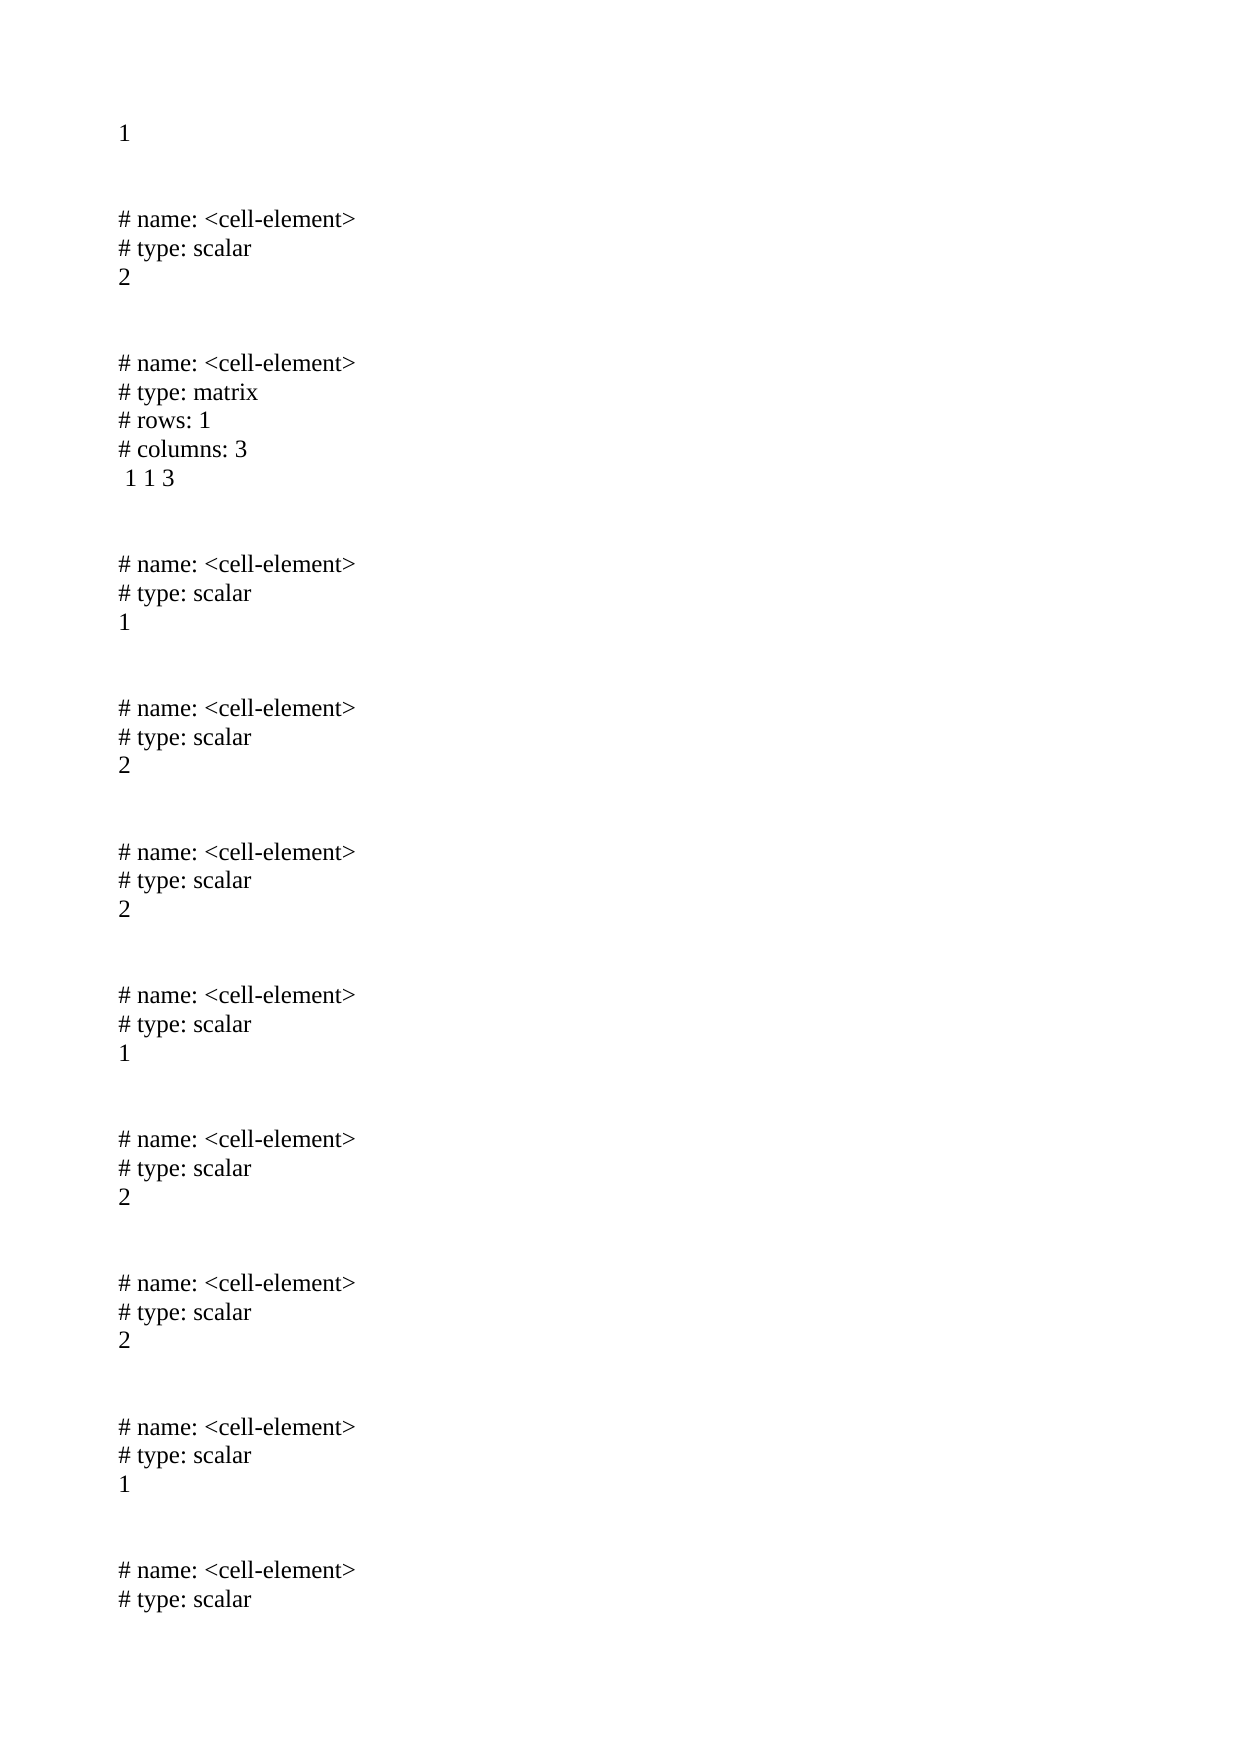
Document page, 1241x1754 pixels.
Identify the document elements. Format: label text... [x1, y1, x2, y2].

text # name: <cell-element> [118, 693, 1122, 722]
text # name: <cell-element> [118, 1412, 1122, 1441]
text 2 [118, 751, 1122, 779]
text 1 [118, 118, 1122, 147]
text 1 [118, 1038, 1122, 1067]
text # name: <cell-element> [118, 549, 1122, 578]
text # name: <cell-element> [118, 1556, 1122, 1584]
text # name: <cell-element> [118, 348, 1122, 377]
text # type: scalar [118, 1009, 1122, 1038]
text # columns: 3 [118, 434, 1122, 463]
text # type: scalar [118, 722, 1122, 751]
text 1 [118, 607, 1122, 636]
text # type: scalar [118, 233, 1122, 262]
text # type: scalar [118, 1153, 1122, 1182]
text # name: <cell-element> [118, 1124, 1122, 1153]
text 2 [118, 894, 1122, 923]
text # type: matrix [118, 377, 1122, 406]
text # type: scalar [118, 866, 1122, 894]
text # type: scalar [118, 1297, 1122, 1326]
text # name: <cell-element> [118, 204, 1122, 233]
text 1 [118, 1469, 1122, 1498]
text 1 1 3 [118, 463, 1122, 492]
text # name: <cell-element> [118, 981, 1122, 1009]
text # type: scalar [118, 578, 1122, 607]
text # type: scalar [118, 1584, 1122, 1613]
text # rows: 1 [118, 406, 1122, 434]
text # name: <cell-element> [118, 1268, 1122, 1297]
text # name: <cell-element> [118, 837, 1122, 866]
text 2 [118, 1326, 1122, 1354]
text 2 [118, 1182, 1122, 1211]
text 2 [118, 262, 1122, 291]
text # type: scalar [118, 1441, 1122, 1469]
